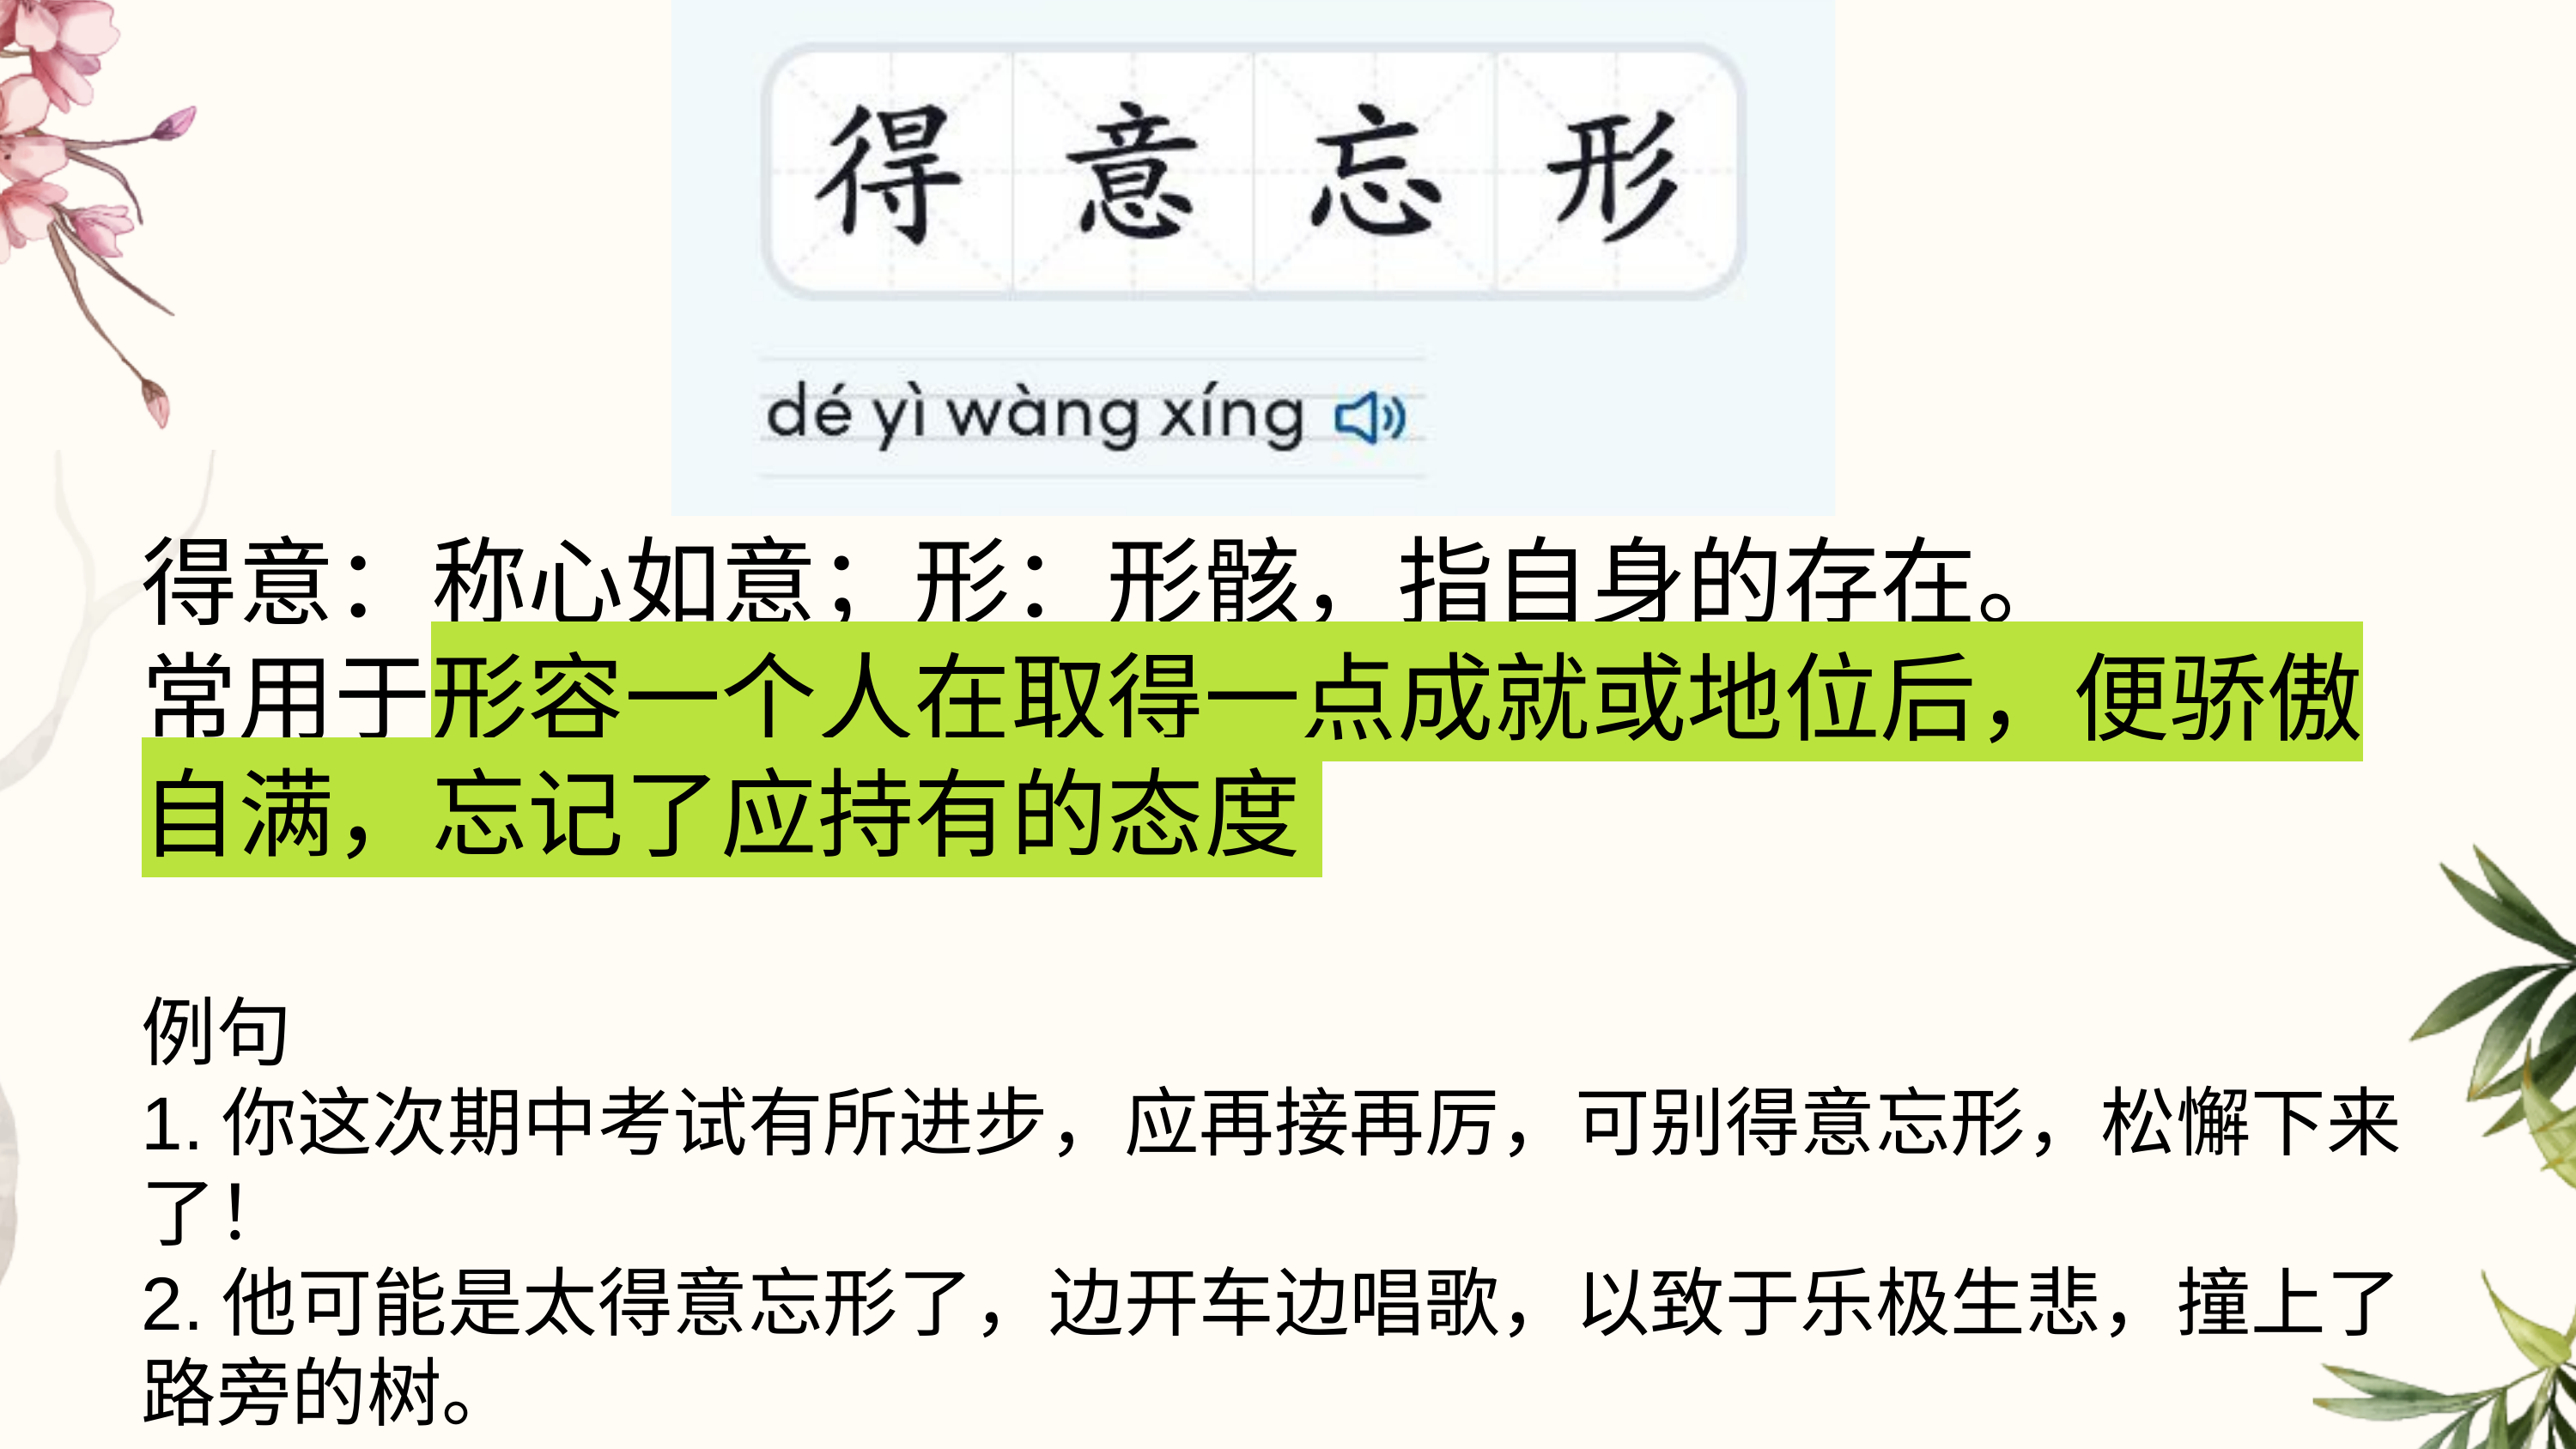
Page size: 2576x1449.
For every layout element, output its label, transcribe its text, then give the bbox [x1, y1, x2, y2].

picture [2312, 825, 2576, 1449]
text_box 得意：称心如意；形：形骸，指自身的存在。 常用于形容一个人在取得一点成就或地位后，便骄傲自满，忘记了应持有的态度 例句 1.你这次期中考试有所进步，应再接再厉，可别得意忘形，松懈下来了！ 2.他可能是太得意忘形了，边开车边唱歌，以致于乐极生悲，撞上了路旁的树。 [129, 514, 2447, 1442]
picture [671, 0, 1932, 554]
picture [0, 0, 319, 1449]
